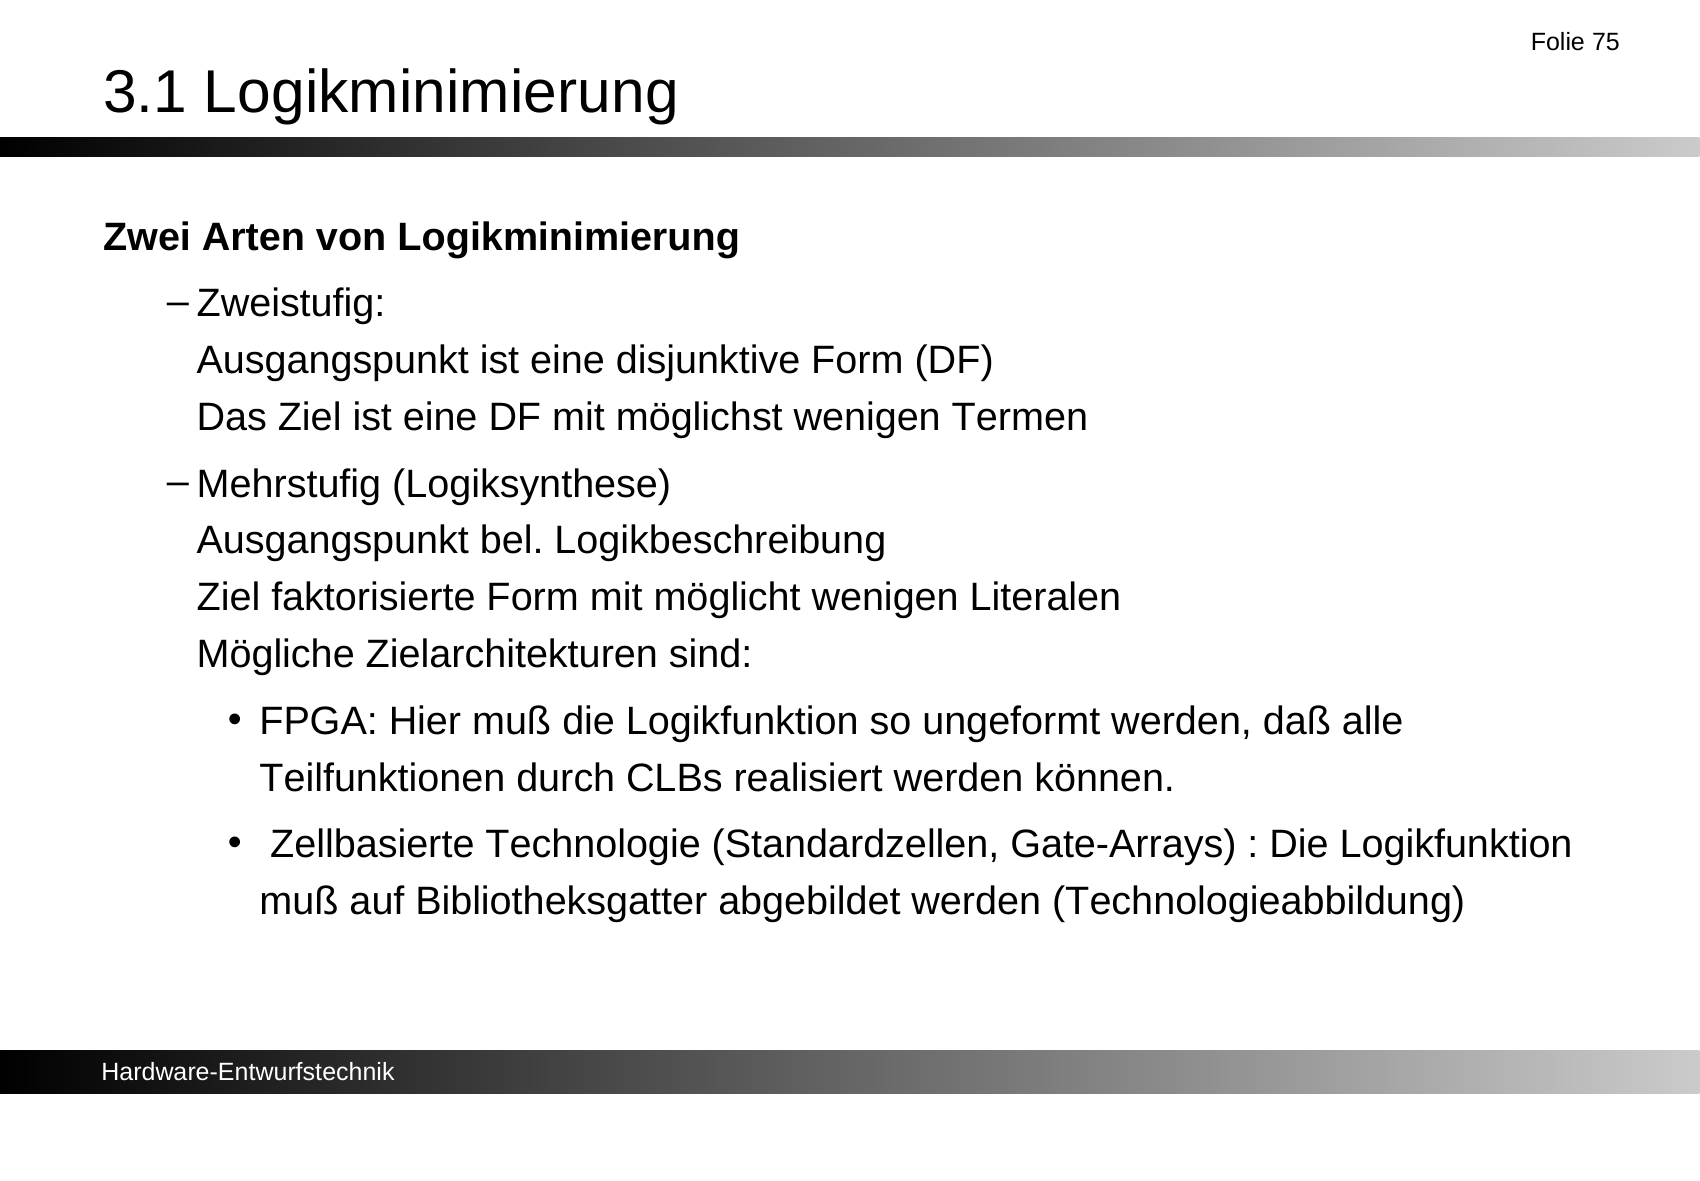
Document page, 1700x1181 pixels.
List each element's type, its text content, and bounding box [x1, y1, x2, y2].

title 3.1 Logikminimierung [87, 36, 1421, 142]
list Zwei Arten von Logikminimierung Zweistufig: Ausgangspunkt ist eine disjunktive Form (DF) Das Ziel ist eine DF mit möglichst wenigen Termen Mehrstufig (Logiksynthese) Ausgangspunkt bel. Logikbeschreibung Ziel faktorisierte Form mit möglicht wenigen Literalen Mögliche Zielarchitekturen sind: FPGA: Hier muß die Logikfunktion so ungeformt werden, daß alle Teilfunktionen durch CLBs realisiert werden können. Zellbasierte Technologie (Standardzellen, Gate-Arrays) : Die Logikfunktion muß auf Bibliotheksgatter abgebildet werden (Technologieabbildung) [87, 202, 1613, 1022]
